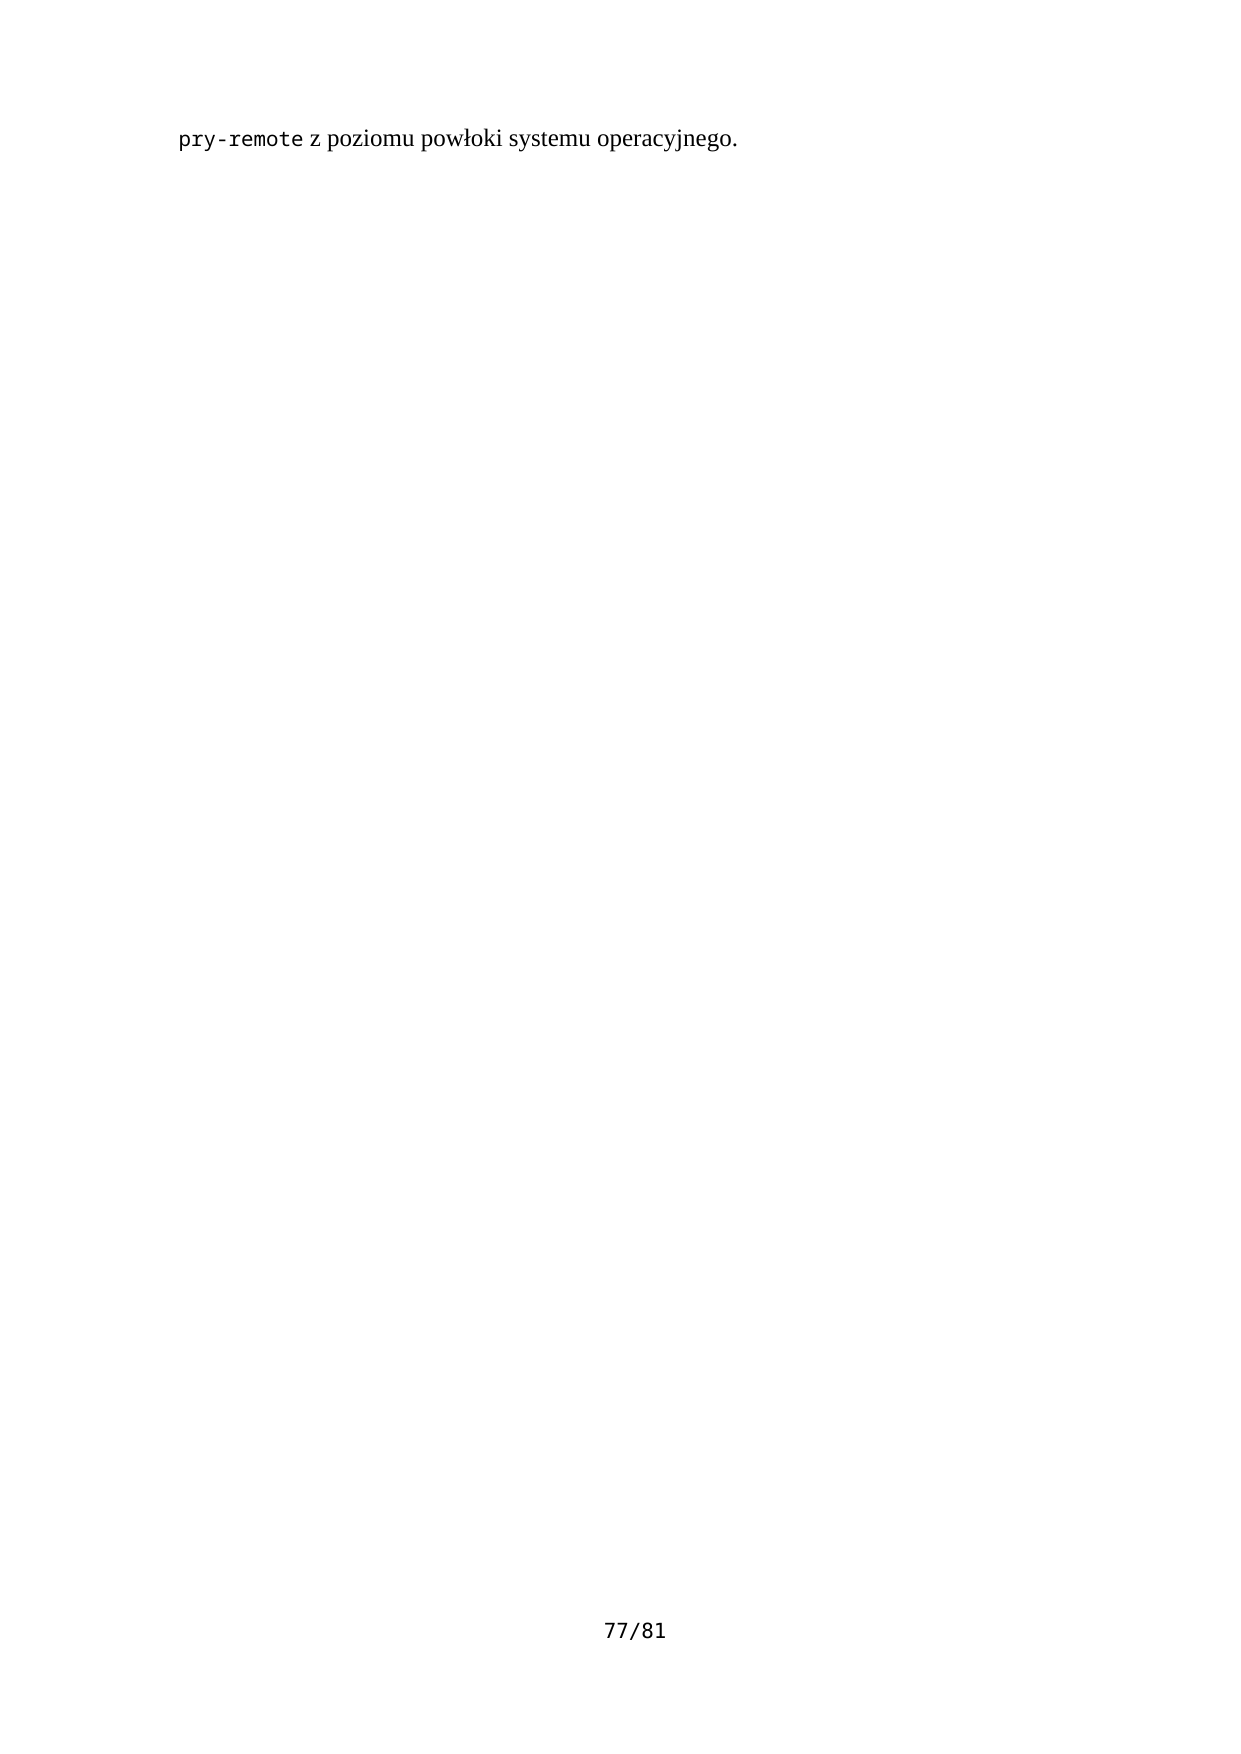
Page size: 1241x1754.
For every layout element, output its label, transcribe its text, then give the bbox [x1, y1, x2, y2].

text pry‑remote z poziomu powłoki systemu operacyjnego. [178, 118, 1093, 153]
